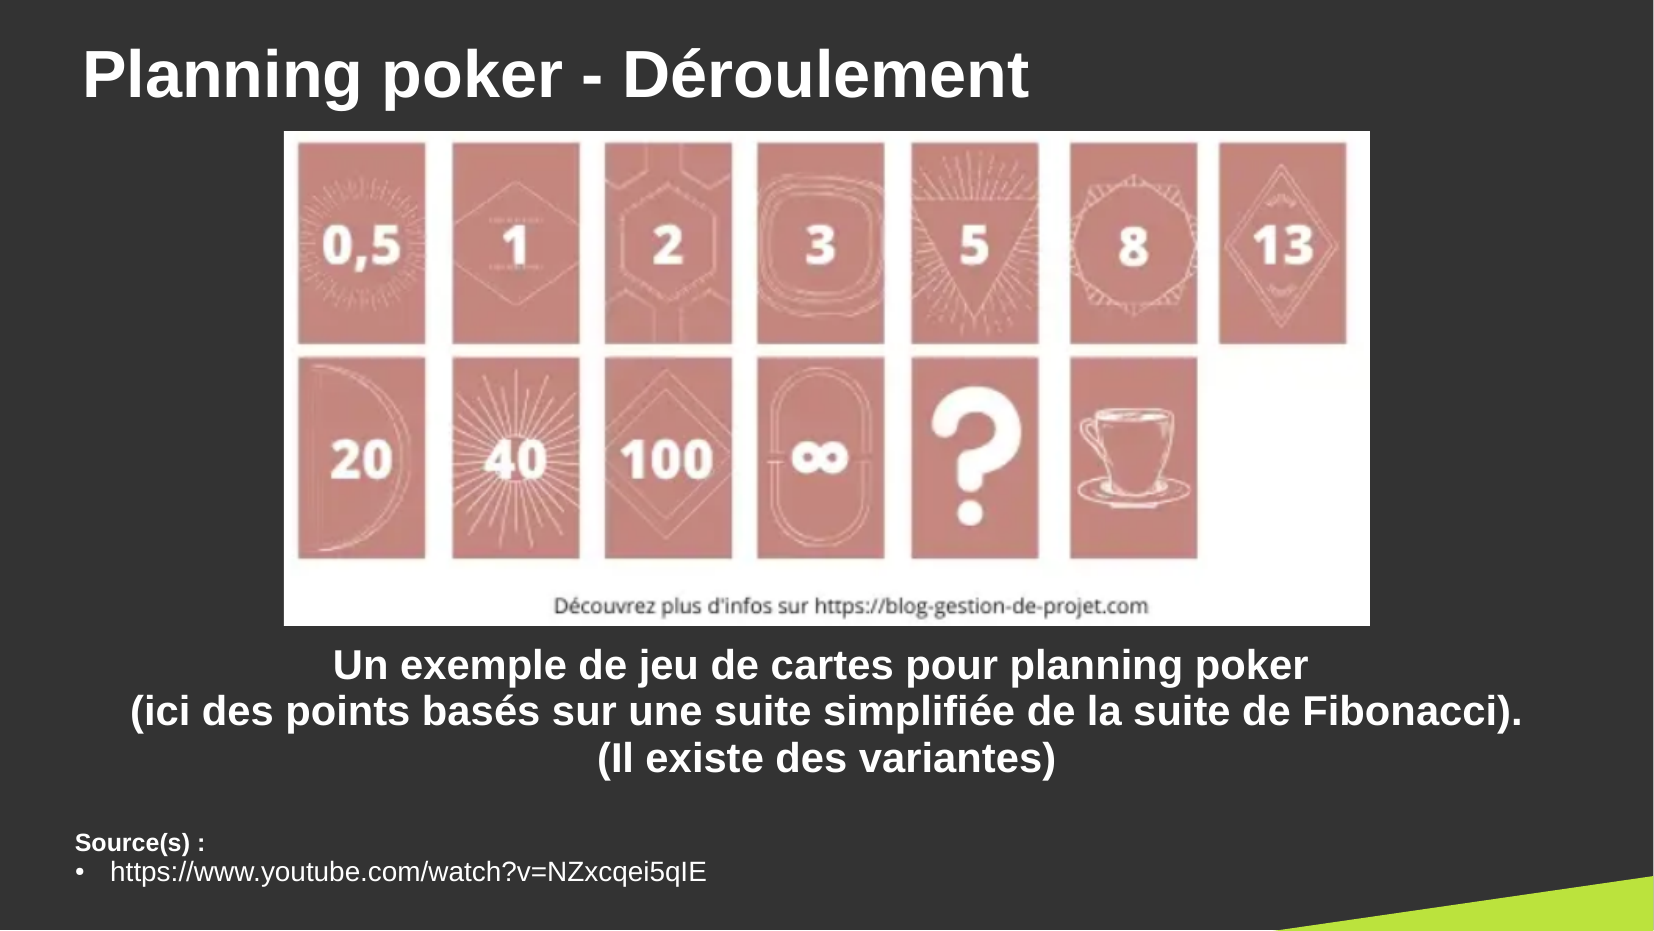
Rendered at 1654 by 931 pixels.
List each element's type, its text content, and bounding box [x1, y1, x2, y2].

text_box Source(s) : https://www.youtube.com/watch?v=NZxcqei5qIE [60, 821, 1546, 921]
title Un exemple de jeu de cartes pour planning poker (ici des points basés sur une suite simplifiée de la suite de Fibonacci). (Il existe des variantes) [31, 641, 1622, 782]
picture [283, 131, 1370, 626]
text_box [1272, 875, 1654, 931]
title Planning poker - Déroulement [82, 37, 1571, 122]
